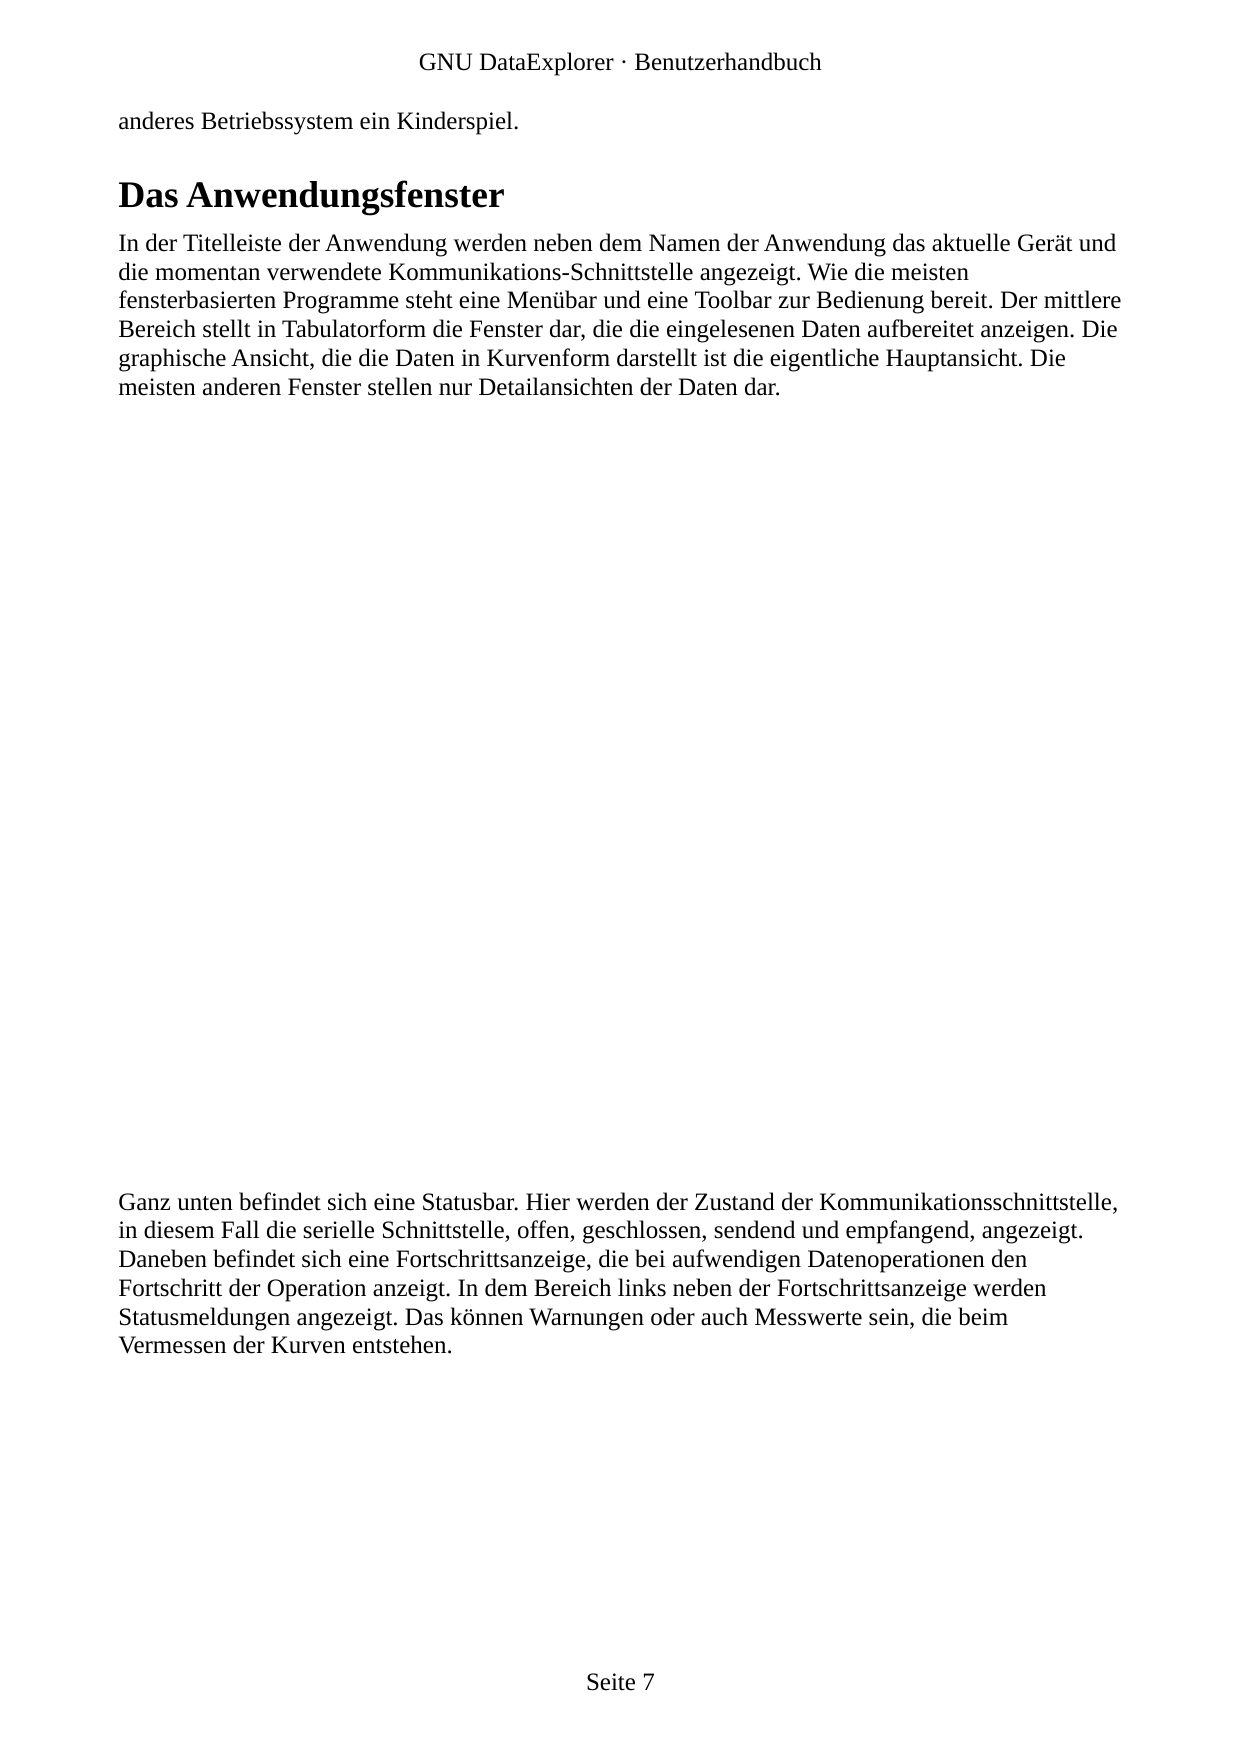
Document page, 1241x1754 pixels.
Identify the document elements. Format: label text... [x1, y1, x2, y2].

text anderes Betriebssystem ein Kinderspiel. [118, 106, 1122, 135]
subtitle Das Anwendungsfenster [118, 172, 1122, 216]
text In der Titelleiste der Anwendung werden neben dem Namen der Anwendung das aktuelle Gerät und die momentan verwendete Kommunikations-Schnittstelle angezeigt. Wie die meisten fensterbasierten Programme steht eine Menübar und eine Toolbar zur Bedienung bereit. Der mittlere Bereich stellt in Tabulatorform die Fenster dar, die die eingelesenen Daten aufbereitet anzeigen. Die graphische Ansicht, die die Daten in Kurvenform darstellt ist die eigentliche Hauptansicht. Die meisten anderen Fenster stellen nur Detailansichten der Daten dar. [118, 228, 1122, 401]
text Ganz unten befindet sich eine Statusbar. Hier werden der Zustand der Kommunikationsschnittstelle, in diesem Fall die serielle Schnittstelle, offen, geschlossen, sendend und empfangend, angezeigt. Daneben befindet sich eine Fortschrittsanzeige, die bei aufwendigen Datenoperationen den Fortschritt der Operation anzeigt. In dem Bereich links neben der Fortschrittsanzeige werden Statusmeldungen angezeigt. Das können Warnungen oder auch Messwerte sein, die beim Vermessen der Kurven entstehen. [118, 1187, 1122, 1359]
